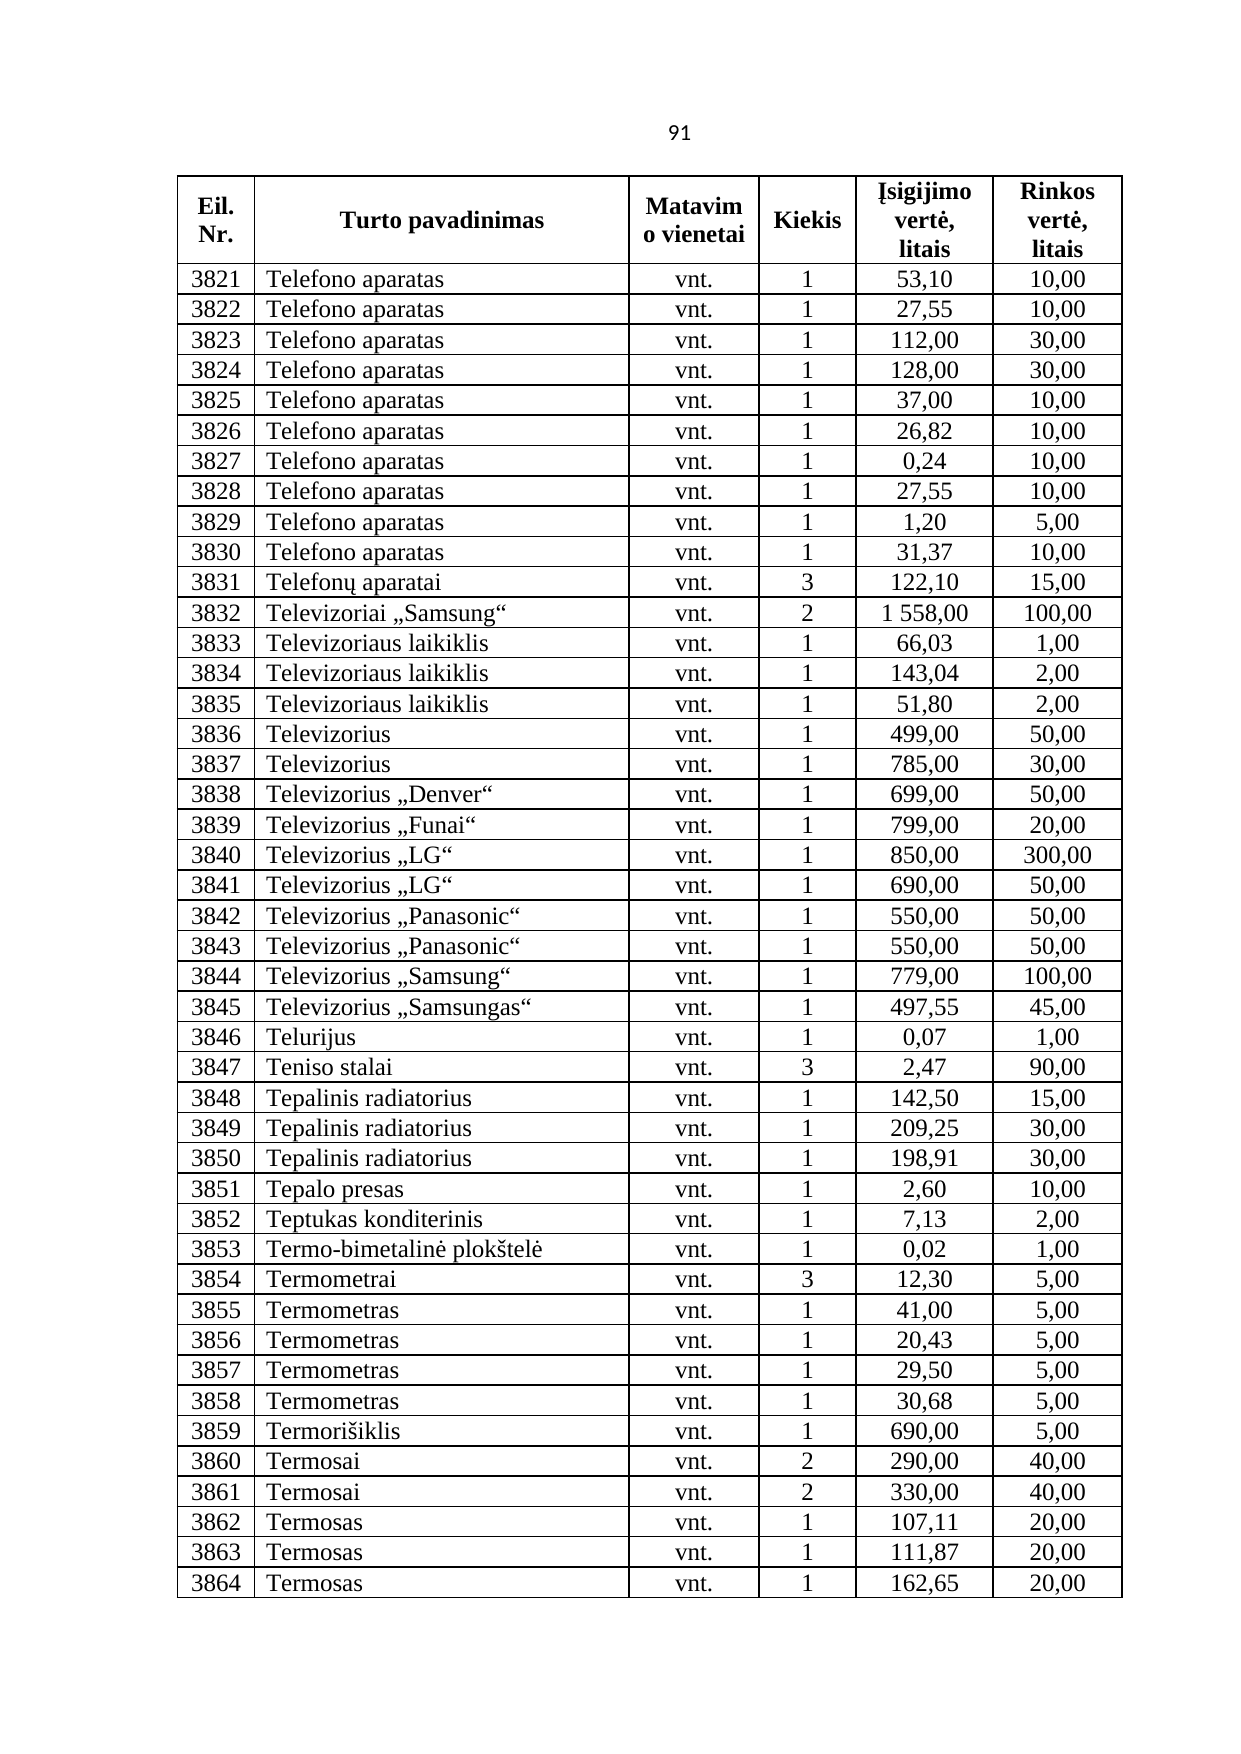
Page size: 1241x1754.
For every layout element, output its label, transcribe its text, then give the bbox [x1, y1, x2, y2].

table_header Kiekis [760, 177, 855, 263]
table_header Turto pavadinimas [255, 177, 628, 263]
table_header Įsigijimo vertė, litais [857, 177, 992, 263]
table_header Eil. Nr. [178, 177, 254, 263]
table_header Rinkos vertė, litais [994, 177, 1121, 263]
table_header Matavimo vienetai [630, 177, 758, 263]
